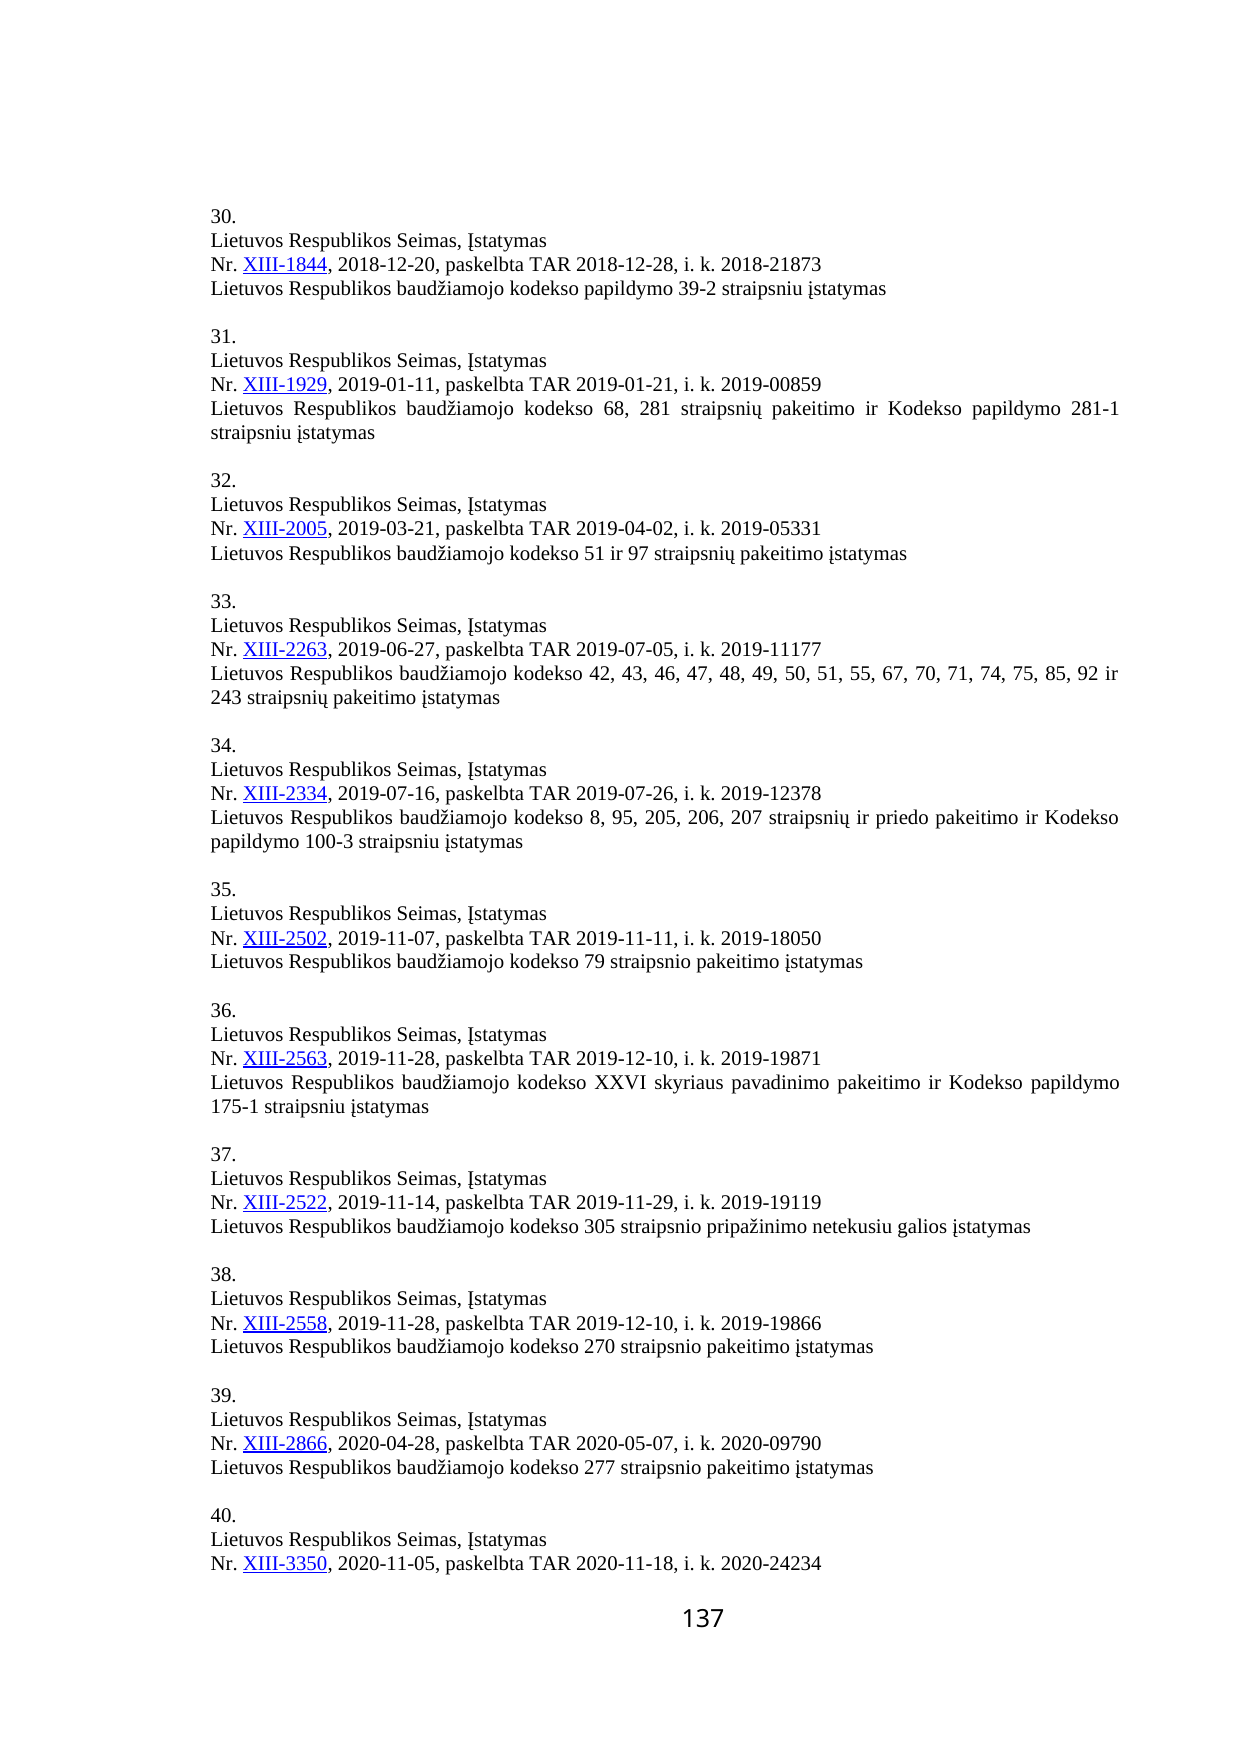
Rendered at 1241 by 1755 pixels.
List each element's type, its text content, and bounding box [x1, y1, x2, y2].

text Lietuvos Respublikos Seimas, Įstatymas [210, 613, 1120, 637]
text 34. [210, 733, 1120, 757]
text Lietuvos Respublikos baudžiamojo kodekso 42, 43, 46, 47, 48, 49, 50, 51, 55, 67, 70, 71, 74, 75, 85, 92 ir 243 straipsnių pakeitimo įstatymas [210, 661, 1120, 709]
text Nr. XIII-2005, 2019-03-21, paskelbta TAR 2019-04-02, i. k. 2019-05331 [210, 516, 1120, 540]
text Nr. XIII-1844, 2018-12-20, paskelbta TAR 2018-12-28, i. k. 2018-21873 [210, 252, 1120, 276]
text 31. [210, 324, 1120, 348]
text Nr. XIII-2502, 2019-11-07, paskelbta TAR 2019-11-11, i. k. 2019-18050 [210, 925, 1120, 949]
text 36. [210, 998, 1120, 1022]
text Lietuvos Respublikos baudžiamojo kodekso 270 straipsnio pakeitimo įstatymas [210, 1334, 1120, 1358]
text Lietuvos Respublikos Seimas, Įstatymas [210, 901, 1120, 925]
text Lietuvos Respublikos Seimas, Įstatymas [210, 1166, 1120, 1190]
text 37. [210, 1142, 1120, 1166]
text Nr. XIII-1929, 2019-01-11, paskelbta TAR 2019-01-21, i. k. 2019-00859 [210, 372, 1120, 396]
text Lietuvos Respublikos baudžiamojo kodekso XXVI skyriaus pavadinimo pakeitimo ir Kodekso papildymo 175-1 straipsniu įstatymas [210, 1070, 1120, 1118]
text Lietuvos Respublikos Seimas, Įstatymas [210, 1286, 1120, 1310]
text Lietuvos Respublikos Seimas, Įstatymas [210, 492, 1120, 516]
text 38. [210, 1262, 1120, 1286]
text Lietuvos Respublikos baudžiamojo kodekso 277 straipsnio pakeitimo įstatymas [210, 1455, 1120, 1479]
text 30. [210, 203, 1120, 228]
text 32. [210, 468, 1120, 492]
text Lietuvos Respublikos baudžiamojo kodekso 68, 281 straipsnių pakeitimo ir Kodekso papildymo 281-1 straipsniu įstatymas [210, 396, 1120, 444]
text Lietuvos Respublikos baudžiamojo kodekso 305 straipsnio pripažinimo netekusiu galios įstatymas [210, 1214, 1120, 1238]
text Lietuvos Respublikos Seimas, Įstatymas [210, 348, 1120, 372]
text Lietuvos Respublikos Seimas, Įstatymas [210, 1407, 1120, 1431]
text Nr. XIII-2563, 2019-11-28, paskelbta TAR 2019-12-10, i. k. 2019-19871 [210, 1046, 1120, 1070]
text Lietuvos Respublikos Seimas, Įstatymas [210, 1022, 1120, 1046]
text Lietuvos Respublikos Seimas, Įstatymas [210, 1527, 1120, 1551]
text Lietuvos Respublikos Seimas, Įstatymas [210, 228, 1120, 252]
text Lietuvos Respublikos baudžiamojo kodekso papildymo 39-2 straipsniu įstatymas [210, 276, 1120, 300]
text Lietuvos Respublikos Seimas, Įstatymas [210, 757, 1120, 781]
text Nr. XIII-2334, 2019-07-16, paskelbta TAR 2019-07-26, i. k. 2019-12378 [210, 781, 1120, 805]
text Lietuvos Respublikos baudžiamojo kodekso 79 straipsnio pakeitimo įstatymas [210, 949, 1120, 973]
text Nr. XIII-2558, 2019-11-28, paskelbta TAR 2019-12-10, i. k. 2019-19866 [210, 1310, 1120, 1334]
text Lietuvos Respublikos baudžiamojo kodekso 8, 95, 205, 206, 207 straipsnių ir priedo pakeitimo ir Kodekso papildymo 100-3 straipsniu įstatymas [210, 805, 1120, 853]
text Nr. XIII-2263, 2019-06-27, paskelbta TAR 2019-07-05, i. k. 2019-11177 [210, 637, 1120, 661]
text Lietuvos Respublikos baudžiamojo kodekso 51 ir 97 straipsnių pakeitimo įstatymas [210, 540, 1120, 564]
text 35. [210, 877, 1120, 901]
text 40. [210, 1503, 1120, 1527]
text 33. [210, 588, 1120, 613]
text Nr. XIII-2866, 2020-04-28, paskelbta TAR 2020-05-07, i. k. 2020-09790 [210, 1431, 1120, 1455]
text Nr. XIII-2522, 2019-11-14, paskelbta TAR 2019-11-29, i. k. 2019-19119 [210, 1190, 1120, 1214]
text 39. [210, 1383, 1120, 1407]
text Nr. XIII-3350, 2020-11-05, paskelbta TAR 2020-11-18, i. k. 2020-24234 [210, 1551, 1120, 1575]
